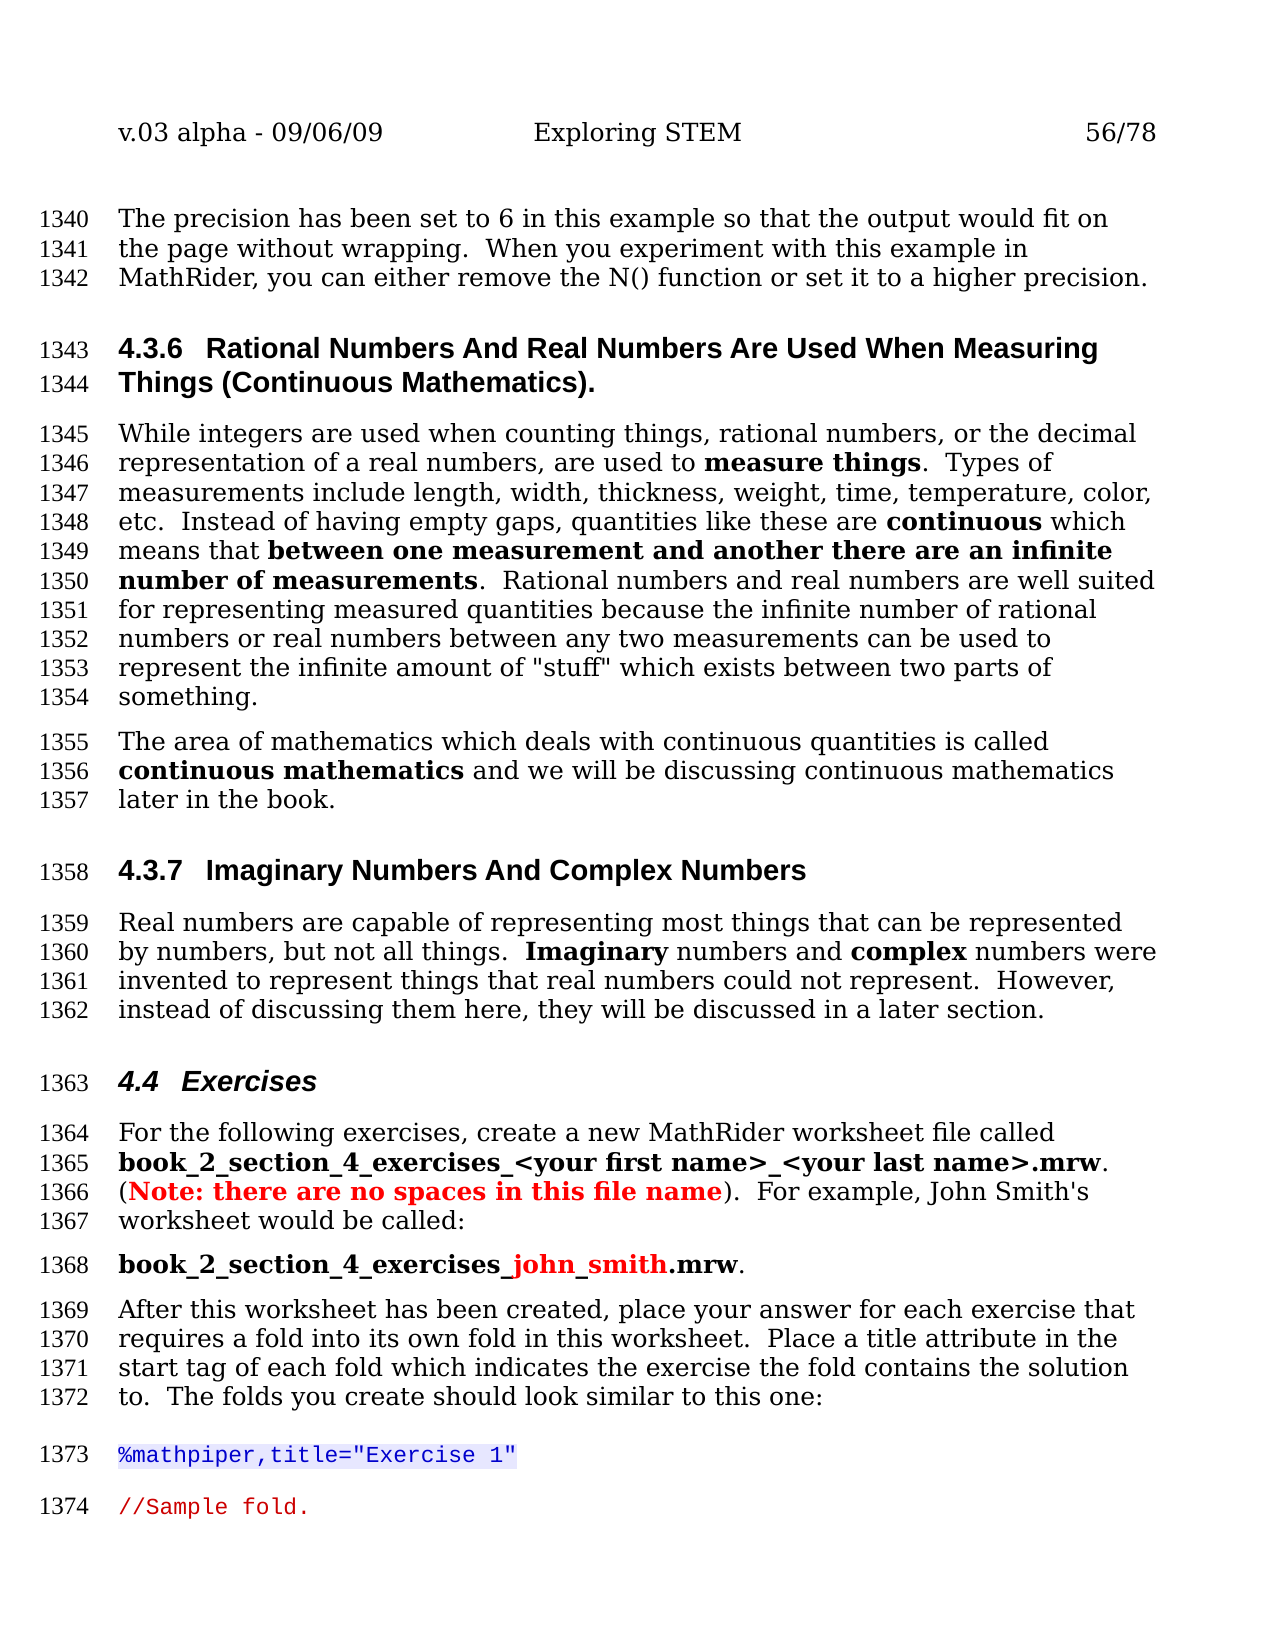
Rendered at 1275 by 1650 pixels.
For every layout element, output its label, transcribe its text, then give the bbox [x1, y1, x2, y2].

subtitle Rational Numbers And Real Numbers Are Used When Measuring Things (Continuous Mathematics). [118, 331, 1157, 398]
text While integers are used when counting things, rational numbers, or the decimal representation of a real numbers, are used to measure things. Types of measurements include length, width, thickness, weight, time, temperature, color, etc. Instead of having empty gaps, quantities like these are continuous which means that between one measurement and another there are an infinite number of measurements. Rational numbers and real numbers are well suited for representing measured quantities because the infinite number of rational numbers or real numbers between any two measurements can be used to represent the infinite amount of "stuff" which exists between two parts of something. [118, 419, 1157, 712]
text After this worksheet has been created, place your answer for each exercise that requires a fold into its own fold in this worksheet. Place a title attribute in the start tag of each fold which indicates the exercise the fold contains the solution to. The folds you create should look similar to this one: [118, 1295, 1157, 1411]
text Real numbers are capable of representing most things that can be represented by numbers, but not all things. Imaginary numbers and complex numbers were invented to represent things that real numbers could not represent. However, instead of discussing them here, they will be discussed in a later section. [118, 908, 1157, 1025]
text book_2_section_4_exercises_john_smith.mrw. [118, 1250, 1157, 1280]
text For the following exercises, create a new MathRider worksheet file called book_2_section_4_exercises_<your first name>_<your last name>.mrw. (Note: there are no spaces in this file name). For example, John Smith's worksheet would be called: [118, 1118, 1157, 1235]
text The area of mathematics which deals with continuous quantities is called continuous mathematics and we will be discussing continuous mathematics later in the book. [118, 727, 1157, 814]
text //Sample fold. [118, 1495, 1157, 1521]
text %mathpiper,title="Exercise 1" [118, 1443, 1157, 1469]
subtitle Imaginary Numbers And Complex Numbers [118, 853, 1157, 887]
subtitle Exercises [118, 1064, 1157, 1097]
text The precision has been set to 6 in this example so that the output would fit on the page without wrapping. When you experiment with this example in MathRider, you can either remove the N() function or set it to a higher precision. [118, 204, 1157, 292]
